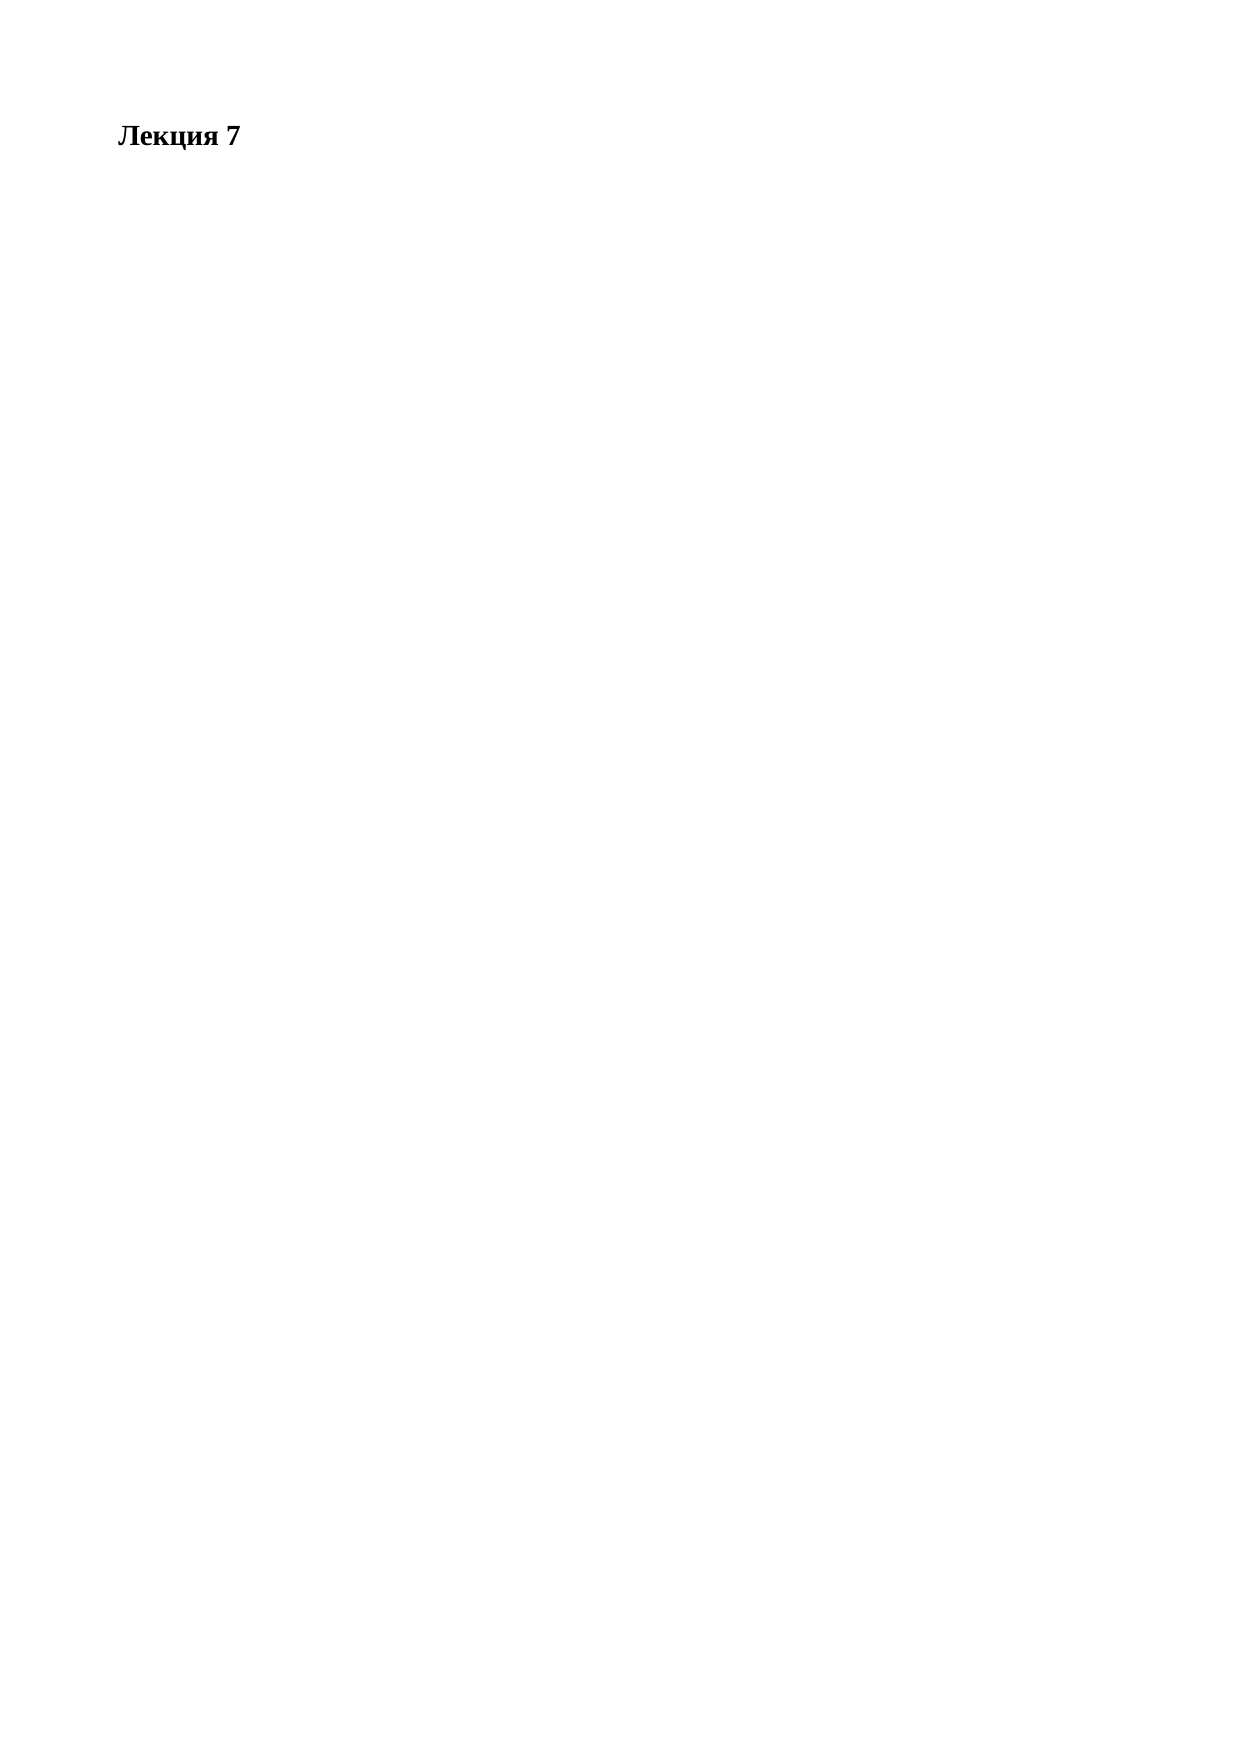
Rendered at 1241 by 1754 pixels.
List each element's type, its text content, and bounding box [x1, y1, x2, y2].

text Лекция 7 [118, 118, 1122, 152]
